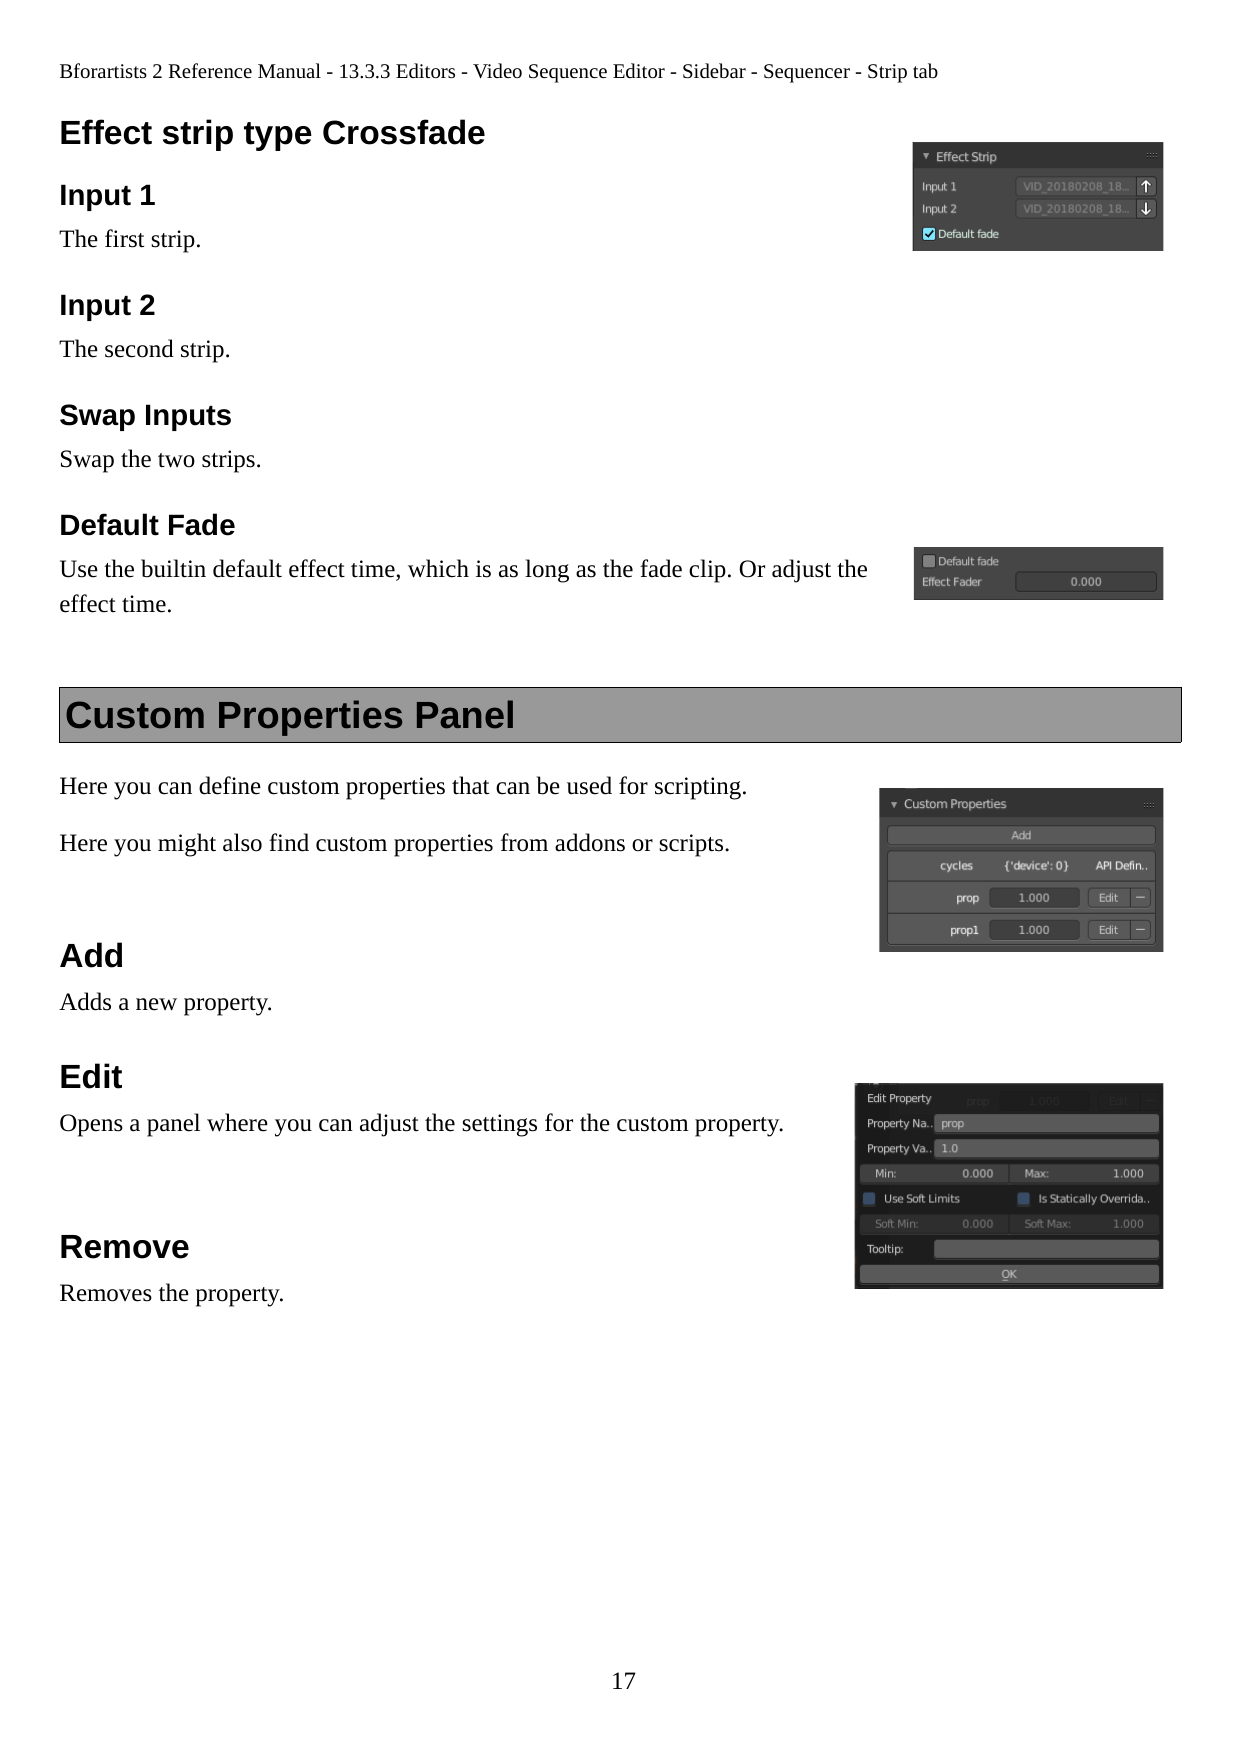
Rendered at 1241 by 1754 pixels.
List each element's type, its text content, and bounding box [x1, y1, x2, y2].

text Here you might also find custom properties from addons or scripts. [59, 828, 879, 857]
picture [913, 547, 1164, 600]
subtitle Remove [59, 1227, 854, 1265]
text Swap the two strips. [59, 444, 1181, 473]
picture [879, 788, 1164, 952]
subtitle Swap Inputs [59, 398, 1181, 432]
picture [854, 1083, 1164, 1289]
table_header Custom Properties Panel [60, 688, 1181, 742]
subtitle Effect strip type Crossfade [59, 113, 1181, 151]
subtitle Default Fade [59, 508, 1181, 542]
text Adds a new property. [59, 987, 1181, 1015]
text The second strip. [59, 334, 1181, 363]
subtitle Edit [59, 1057, 1181, 1095]
subtitle [1164, 178, 1181, 212]
text Here you can define custom properties that can be used for scripting. [59, 771, 1181, 800]
subtitle [1164, 1227, 1181, 1265]
text The first strip. [59, 224, 1181, 253]
subtitle Input 2 [59, 288, 1181, 322]
picture [912, 142, 1164, 251]
text Opens a panel where you can adjust the settings for the custom property. [59, 1108, 854, 1136]
subtitle Input 1 [59, 178, 912, 212]
subtitle Add [59, 936, 1181, 974]
text Removes the property. [59, 1278, 1181, 1307]
text Use the builtin default effect time, which is as long as the fade clip. Or adjust the effect time. [59, 554, 1181, 617]
